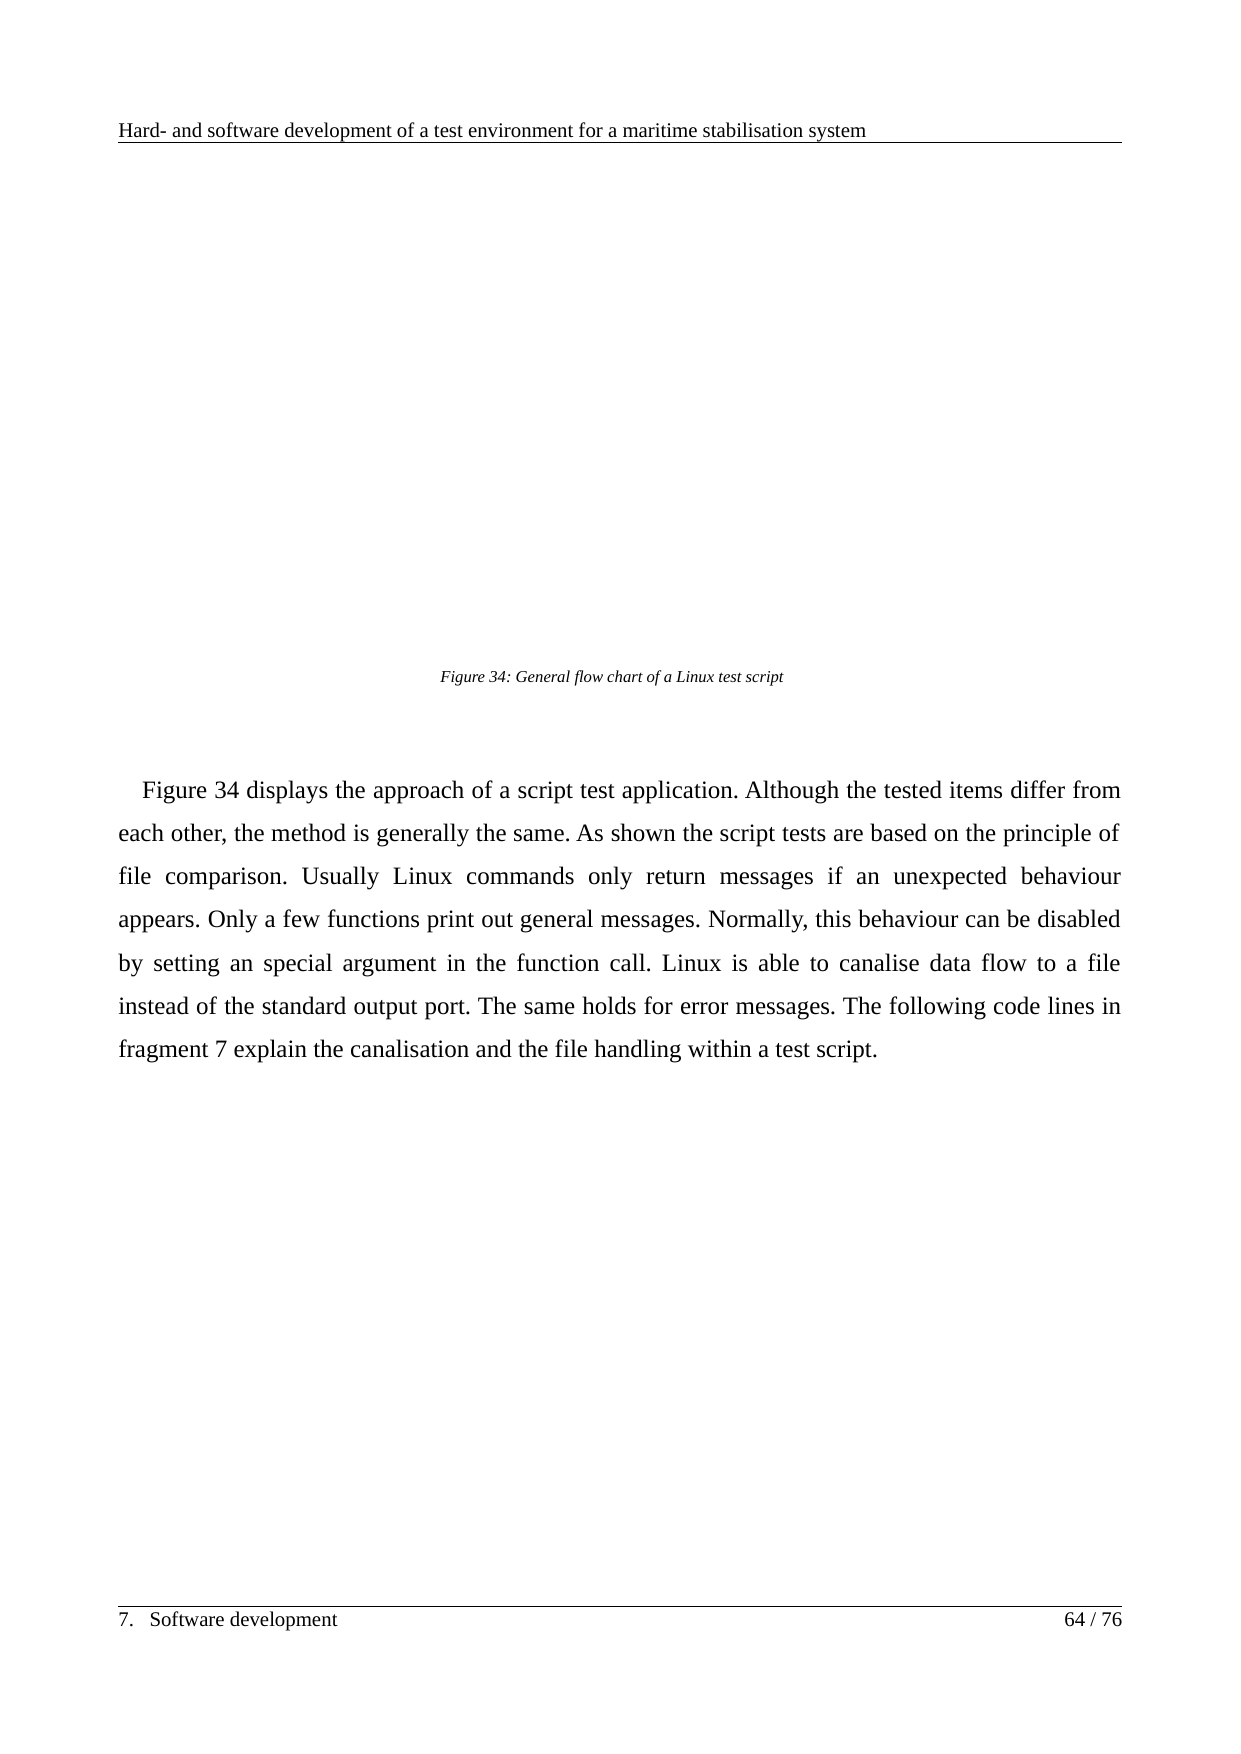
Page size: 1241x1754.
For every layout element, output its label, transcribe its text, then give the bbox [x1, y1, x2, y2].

text Figure 34 displays the approach of a script test application. Although the tested items differ from each other, the method is generally the same. As shown the script tests are based on the principle of file comparison. Usually Linux commands only return messages if an unexpected behaviour appears. Only a few functions print out general messages. Normally, this behaviour can be disabled by setting an special argument in the function call. Linux is able to canalise data flow to a file instead of the standard output port. The same holds for error messages. The following code lines in fragment 7 explain the canalisation and the file handling within a test script. [118, 775, 1122, 1063]
text Figure 34: General flow chart of a Linux test script [440, 189, 800, 686]
